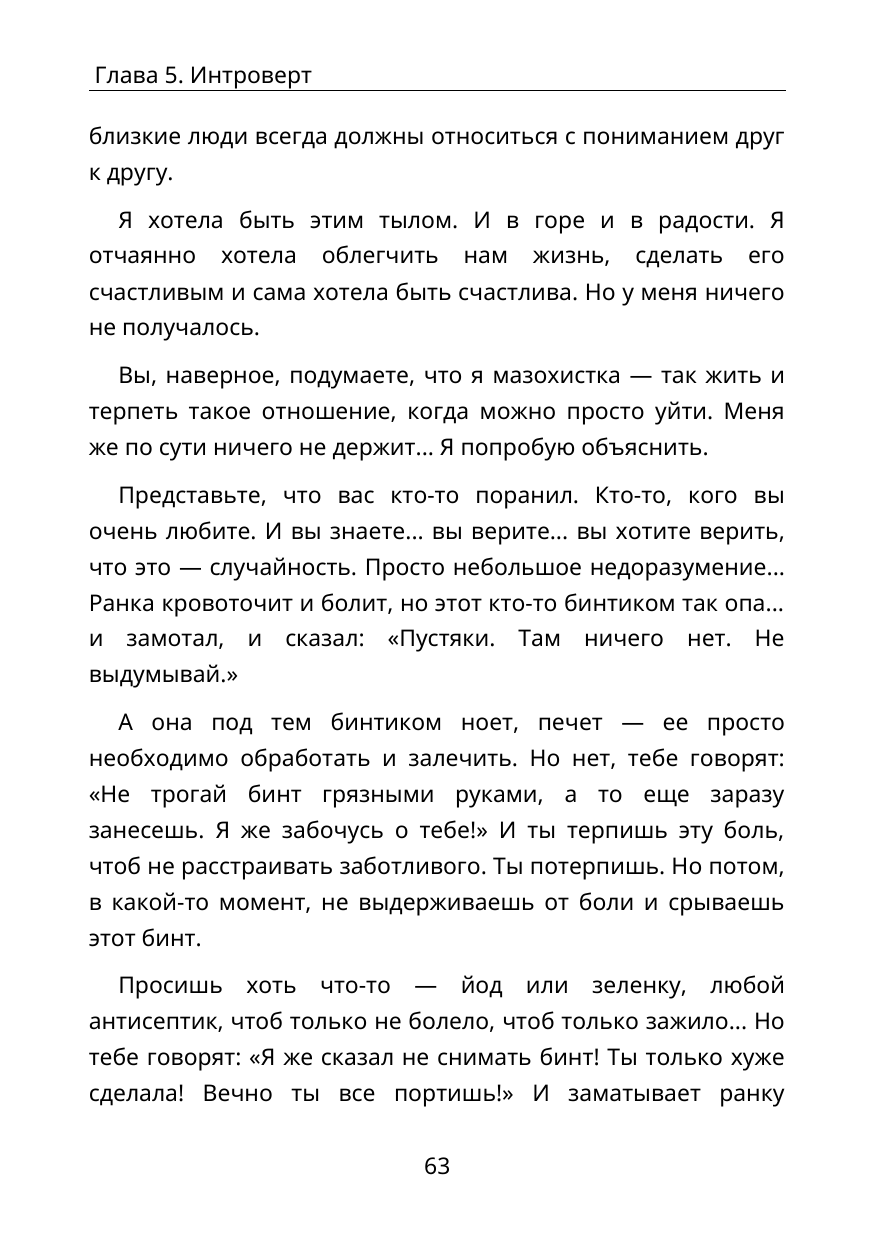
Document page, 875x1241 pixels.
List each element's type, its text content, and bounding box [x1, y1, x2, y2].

text Вы, наверное, подумаете, что я мазохистка — так жить и терпеть такое отношение, когда можно просто уйти. Меня же по сути ничего не держит... Я попробую объяснить. [88, 359, 786, 462]
text Просишь хоть что-то — йод или зеленку, любой антисептик, чтоб только не болело, чтоб только зажило... Но тебе говорят: «Я же сказал не снимать бинт! Ты только хуже сделала! Вечно ты все портишь!» И заматывает ранку [88, 969, 786, 1108]
text Представьте, что вас кто-то поранил. Кто-то, кого вы очень любите. И вы знаете... вы верите... вы хотите верить, что это — случайность. Просто небольшое недоразумение... Ранка кровоточит и болит, но этот кто-то бинтиком так опа... и замотал, и сказал: «Пустяки. Там ничего нет. Не выдумывай.» [88, 479, 786, 689]
text Я хотела быть этим тылом. И в горе и в радости. Я отчаянно хотела облегчить нам жизнь, сделать его счастливым и сама хотела быть счастлива. Но у меня ничего не получалось. [88, 203, 786, 343]
text А она под тем бинтиком ноет, печет — ее просто необходимо обработать и залечить. Но нет, тебе говорят: «Не трогай бинт грязными руками, а то еще заразу занесешь. Я же забочусь о тебе!» И ты терпишь эту боль, чтоб не расстраивать заботливого. Ты потерпишь. Но потом, в какой-то момент, не выдерживаешь от боли и срываешь этот бинт. [88, 706, 786, 953]
text близкие люди всегда должны относиться с пониманием друг к другу. [88, 120, 786, 187]
